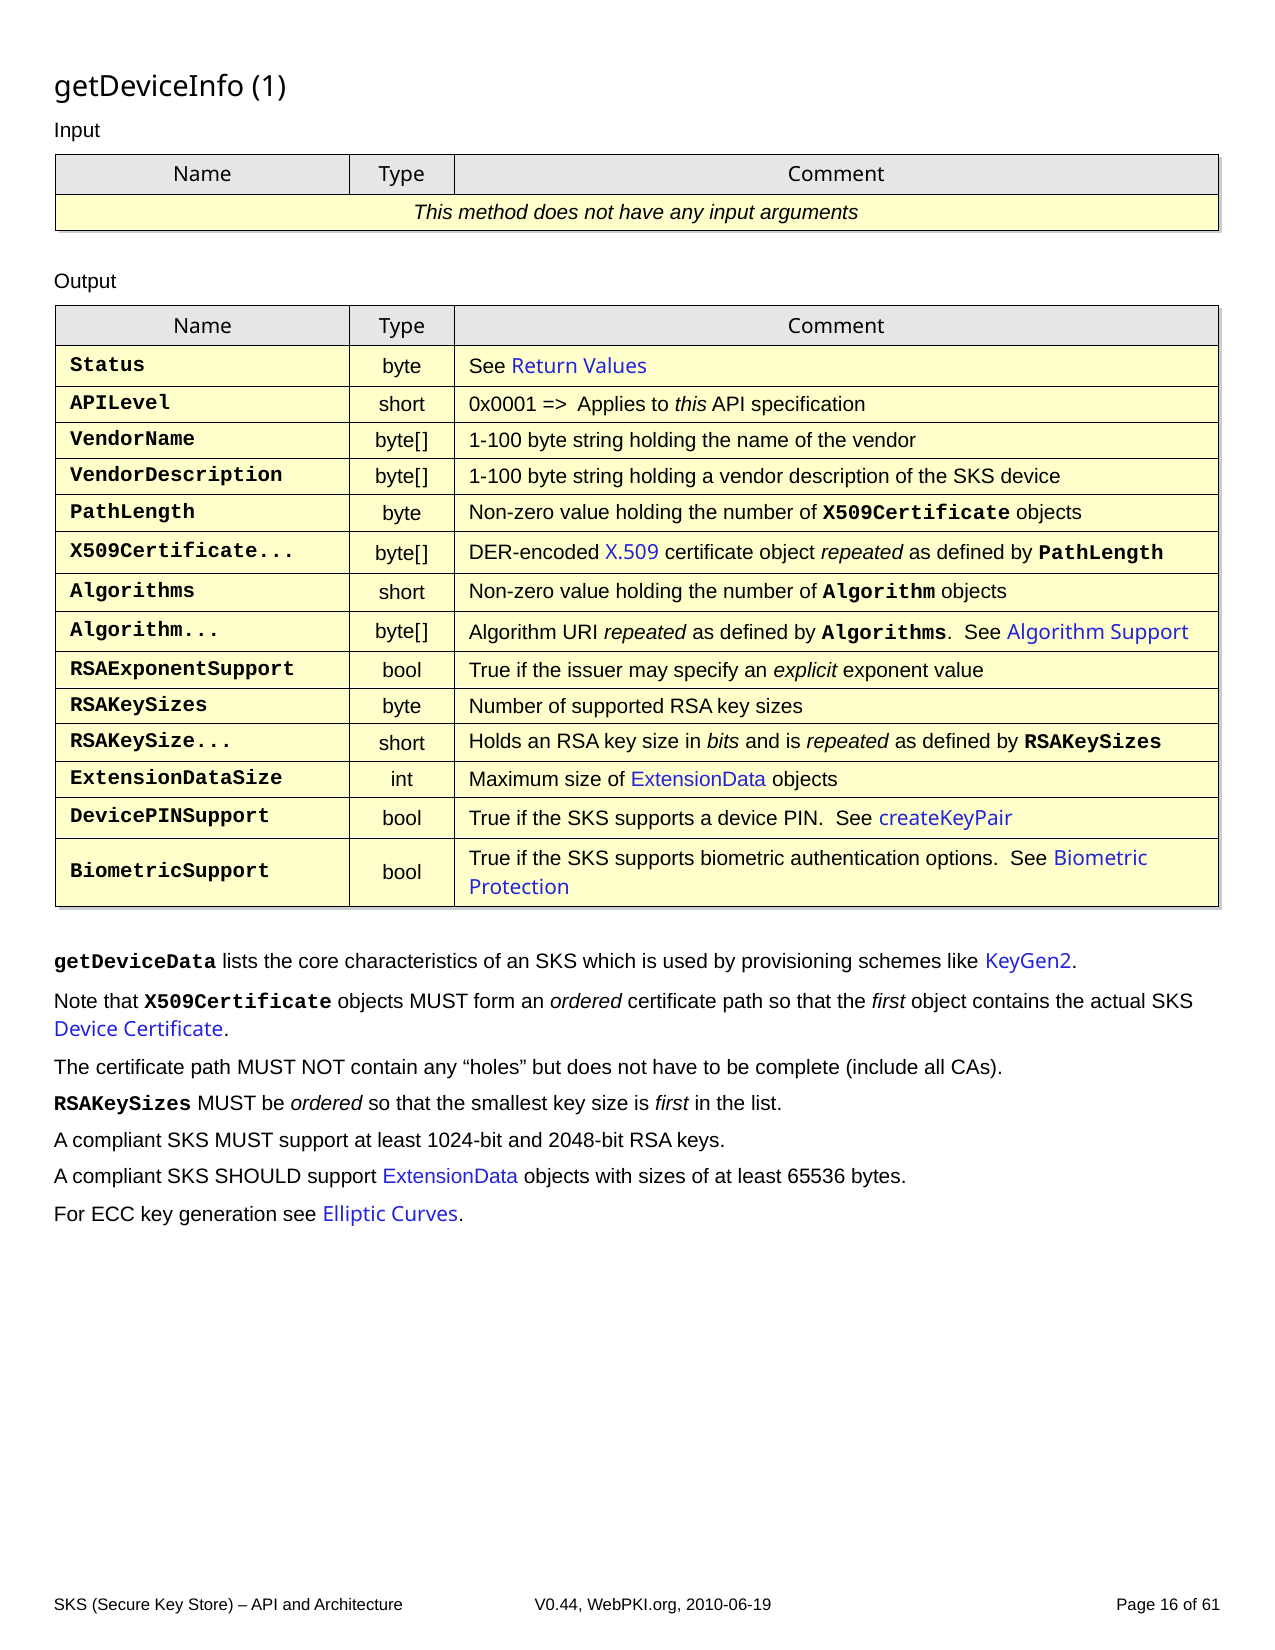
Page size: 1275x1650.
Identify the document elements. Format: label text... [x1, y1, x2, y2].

table_cell APILevel [56, 387, 349, 422]
table_cell byte⁮[ ] [350, 459, 454, 494]
table_cell Maximum size of ExtensionData objects [455, 762, 1218, 797]
table_cell RSAKeySizes [56, 689, 349, 723]
table_cell Non-zero value holding the number of X509Certificate objects [455, 495, 1218, 531]
table_cell Number of supported RSA key sizes [455, 689, 1218, 723]
table_header Name [56, 155, 349, 194]
table_cell True if the issuer may specify an explicit exponent value [455, 652, 1218, 687]
text getDeviceData lists the core characteristics of an SKS which is used by provisioning schemes like KeyGen2. [54, 946, 1221, 974]
table_cell short [350, 724, 454, 761]
table_cell byte⁮[ ] [350, 612, 454, 651]
table_cell PathLength [56, 495, 349, 531]
table_cell bool [350, 652, 454, 687]
table_cell VendorName [56, 423, 349, 458]
table_cell byte⁮[ ] [350, 423, 454, 458]
table_cell Status [56, 346, 349, 386]
table_cell DevicePINSupport [56, 798, 349, 837]
text For ECC key generation see Elliptic Curves. [54, 1199, 1221, 1228]
table_cell 0x0001 => Applies to this API specification [455, 387, 1218, 422]
table_cell 1-100 byte string holding a vendor description of the SKS device [455, 459, 1218, 494]
table_cell X509Certificate... [56, 532, 349, 573]
table_header Name [56, 306, 349, 345]
table_cell byte [350, 495, 454, 531]
table_header Comment [455, 155, 1218, 194]
text The certificate path MUST NOT contain any “holes” but does not have to be complete (include all CAs). [54, 1055, 1221, 1079]
table_cell VendorDescription [56, 459, 349, 494]
table_cell bool [350, 839, 454, 906]
table_cell See Return Values [455, 346, 1218, 386]
table_cell short [350, 574, 454, 611]
table_header Type [350, 155, 454, 194]
text A compliant SKS MUST support at least 1024-bit and 2048-bit RSA keys. [54, 1128, 1221, 1152]
text RSAKeySizes MUST be ordered so that the smallest key size is first in the list. [54, 1091, 1221, 1116]
table_cell Algorithm URI repeated as defined by Algorithms. See Algorithm Support [455, 612, 1218, 651]
table_header Comment [455, 306, 1218, 345]
table_cell Algorithm... [56, 612, 349, 651]
table_cell byte [350, 346, 454, 386]
table_cell bool [350, 798, 454, 837]
table_cell int [350, 762, 454, 797]
table_cell BiometricSupport [56, 839, 349, 906]
table_cell byte [350, 689, 454, 723]
table_cell Non-zero value holding the number of Algorithm objects [455, 574, 1218, 611]
table_cell RSAExponentSupport [56, 652, 349, 687]
text Note that X509Certificate objects MUST form an ordered certificate path so that the first object contains the actual SKS Device Certificate. [54, 986, 1221, 1043]
table_cell Holds an RSA key size in bits and is repeated as defined by RSAKeySizes [455, 724, 1218, 761]
table_cell byte⁮[ ] [350, 532, 454, 573]
table_cell RSAKeySize... [56, 724, 349, 761]
table_cell DER-encoded X.509 certificate object repeated as defined by PathLength [455, 532, 1218, 573]
table_cell ExtensionDataSize [56, 762, 349, 797]
text Output [54, 269, 1221, 293]
table_cell True if the SKS supports biometric authentication options. See Biometric Protection [455, 839, 1218, 906]
table_header Type [350, 306, 454, 345]
text A compliant SKS SHOULD support ExtensionData objects with sizes of at least 65536 bytes. [54, 1164, 1221, 1188]
table_cell short [350, 387, 454, 422]
table_cell True if the SKS supports a device PIN. See createKeyPair [455, 798, 1218, 837]
table_cell 1-100 byte string holding the name of the vendor [455, 423, 1218, 458]
text Input [54, 118, 1221, 142]
table_cell This method does not have any input arguments [56, 195, 1218, 230]
subtitle getDeviceInfo (1) [54, 66, 1221, 105]
table_cell Algorithms [56, 574, 349, 611]
